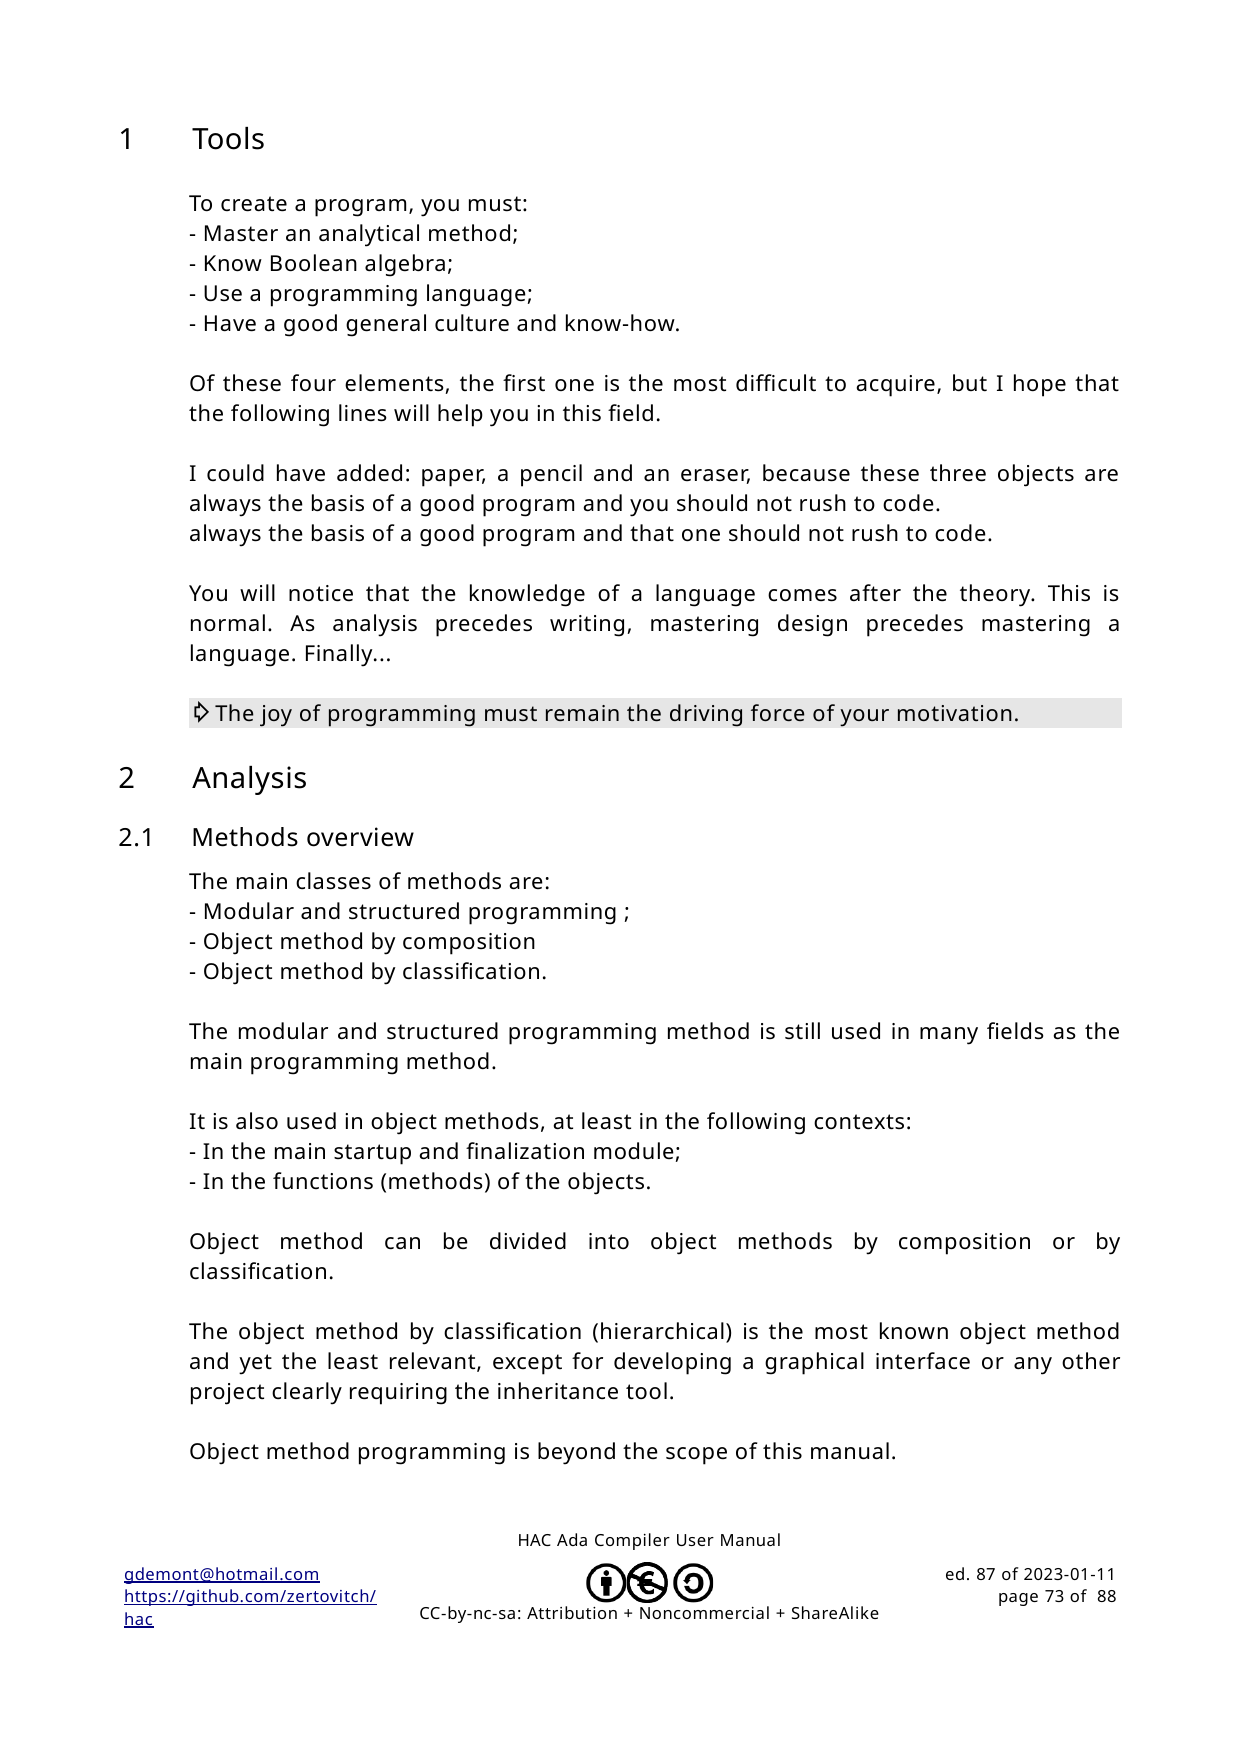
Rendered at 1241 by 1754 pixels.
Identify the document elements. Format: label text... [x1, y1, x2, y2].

text To create a program, you must: [189, 188, 1122, 218]
text I could have added: paper, a pencil and an eraser, because these three objects are always the basis of a good program and you should not rush to code. [189, 458, 1122, 518]
text Object method programming is beyond the scope of this manual. [189, 1436, 1122, 1466]
text always the basis of a good program and that one should not rush to code. [189, 518, 1122, 548]
text - In the main startup and finalization module; [189, 1136, 1122, 1166]
text - Know Boolean algebra; [189, 248, 1122, 278]
text It is also used in object methods, at least in the following contexts: [189, 1106, 1122, 1136]
subtitle Tools [118, 118, 1122, 158]
text The object method by classification (hierarchical) is the most known object method and yet the least relevant, except for developing a graphical interface or any other project clearly requiring the inheritance tool. [189, 1316, 1122, 1406]
picture [585, 1562, 668, 1603]
text You will notice that the knowledge of a language comes after the theory. This is normal. As analysis precedes writing, mastering design precedes mastering a language. Finally... [189, 578, 1122, 668]
text Object method can be divided into object methods by composition or by classification. [189, 1226, 1122, 1286]
text - Use a programming language; [189, 278, 1122, 308]
text - Object method by classification. [189, 956, 1122, 986]
text Of these four elements, the first one is the most difficult to acquire, but I hope that the following lines will help you in this field. [189, 368, 1122, 428]
text - Have a good general culture and know-how. [189, 308, 1122, 338]
list The joy of programming must remain the driving force of your motivation. [189, 698, 1122, 728]
text - Object method by composition [189, 926, 1122, 956]
text - Modular and structured programming ; [189, 896, 1122, 926]
subtitle Methods overview [118, 820, 1122, 854]
text The modular and structured programming method is still used in many fields as the main programming method. [189, 1016, 1122, 1076]
subtitle Analysis [118, 757, 1122, 797]
text - In the functions (methods) of the objects. [189, 1166, 1122, 1196]
text - Master an analytical method; [189, 218, 1122, 248]
picture [672, 1562, 714, 1603]
text The main classes of methods are: [189, 866, 1122, 896]
